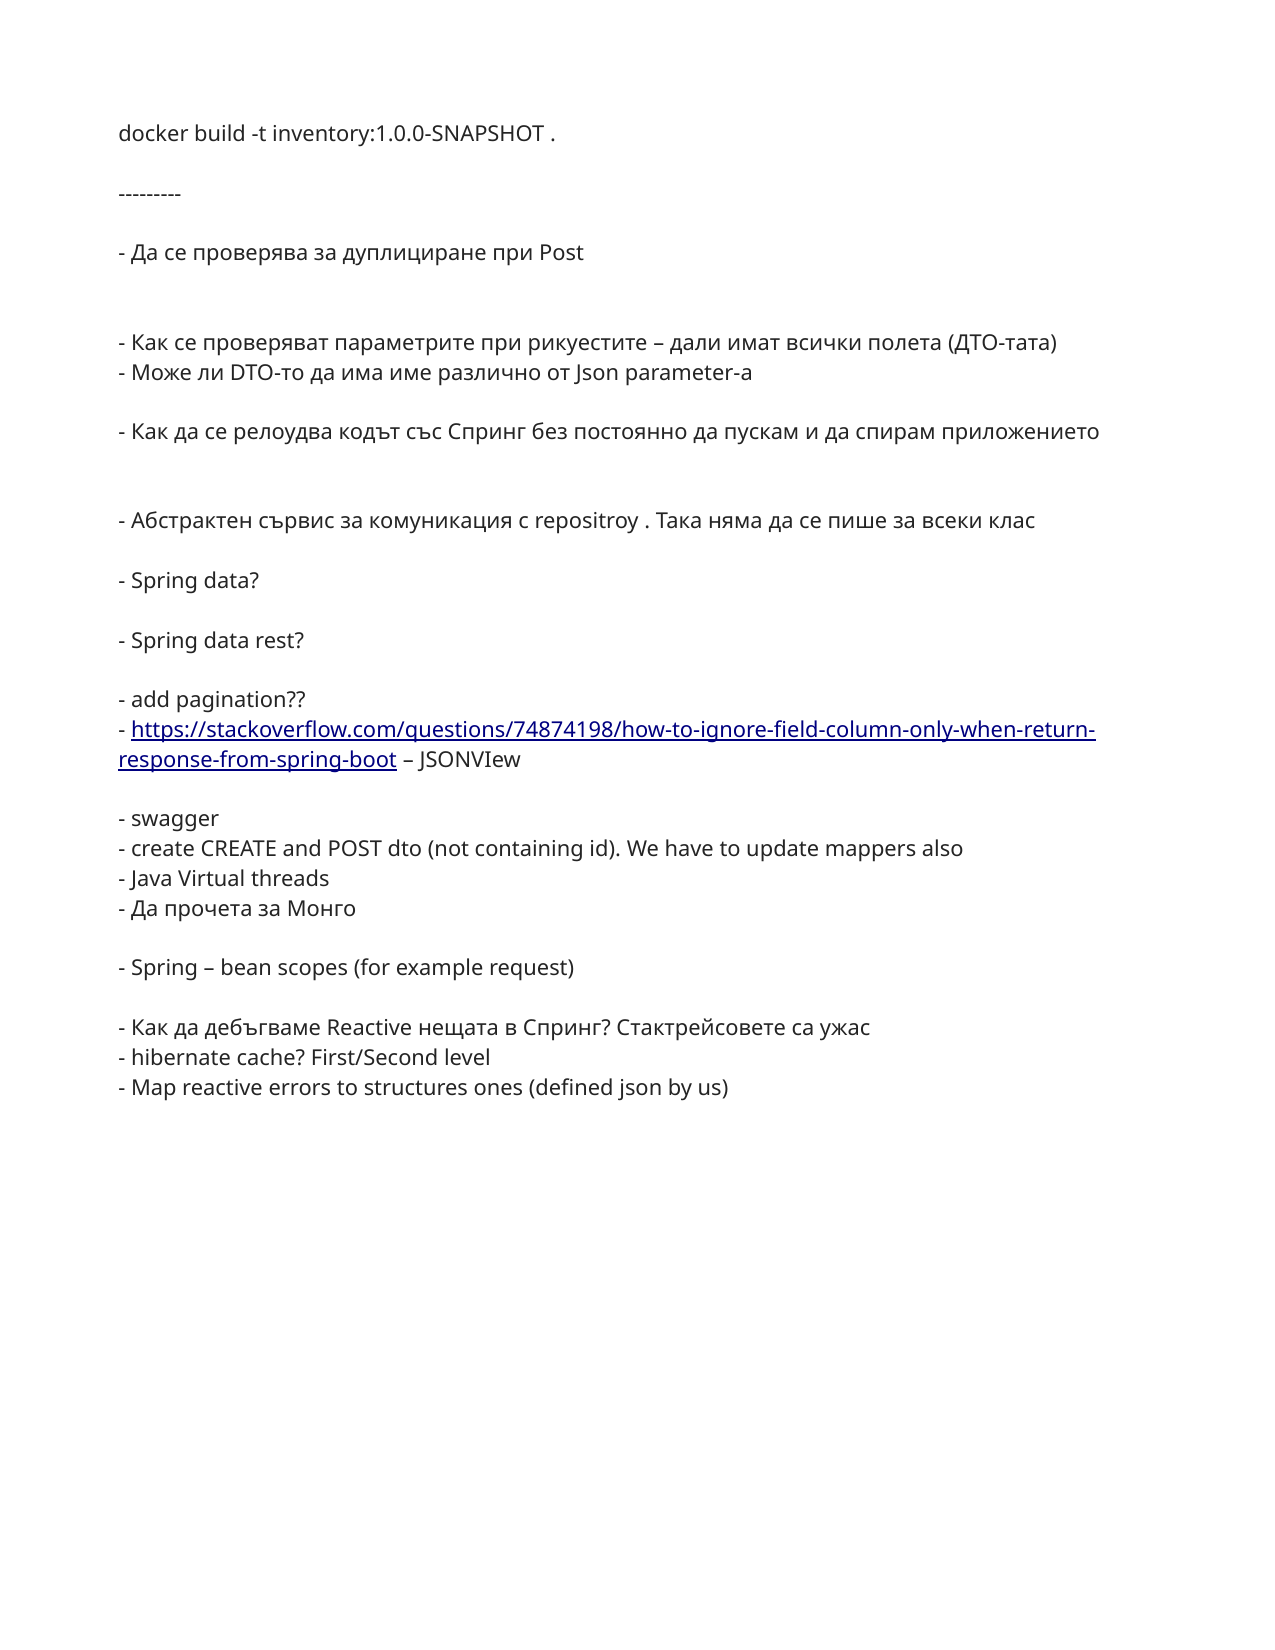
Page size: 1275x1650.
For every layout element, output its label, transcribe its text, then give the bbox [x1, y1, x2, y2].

text - Как да дебъгваме Reactive нещата в Спринг? Стактрейсовете са ужас [118, 1012, 1157, 1042]
text - Map reactive errors to structures ones (defined json by us) [118, 1071, 1157, 1101]
text - Как се проверяват параметрите при рикуестите – дали имат всички полета (ДТО-тата) [118, 327, 1157, 356]
text - Spring – bean scopes (for example request) [118, 952, 1157, 982]
text - https://stackoverflow.com/questions/74874198/how-to-ignore-field-column-only-when-return-response-from-spring-boot – JSONVIew [118, 714, 1157, 773]
text - create CREATE and POST dto (not containing id). We have to update mappers also [118, 833, 1157, 863]
text - hibernate cache? First/Second level [118, 1042, 1157, 1071]
text - Как да се релоудва кодът със Спринг без постоянно да пускам и да спирам приложението [118, 416, 1157, 446]
text - Spring data? [118, 565, 1157, 595]
text - Java Virtual threads [118, 863, 1157, 893]
text - Да се проверява за дуплициране при Post [118, 237, 1157, 267]
text - add pagination?? [118, 684, 1157, 714]
text --------- [118, 178, 1157, 207]
text - Да прочета за Монго [118, 893, 1157, 922]
text - Може ли DTO-то да има име различно от Json parameter-а [118, 356, 1157, 386]
text - swagger [118, 803, 1157, 833]
text - Spring data rest? [118, 624, 1157, 654]
text - Абстрактен сървис за комуникация с repositroy . Така няма да се пише за всеки клас [118, 505, 1157, 535]
text docker build -t inventory:1.0.0-SNAPSHOT . [118, 118, 1157, 148]
